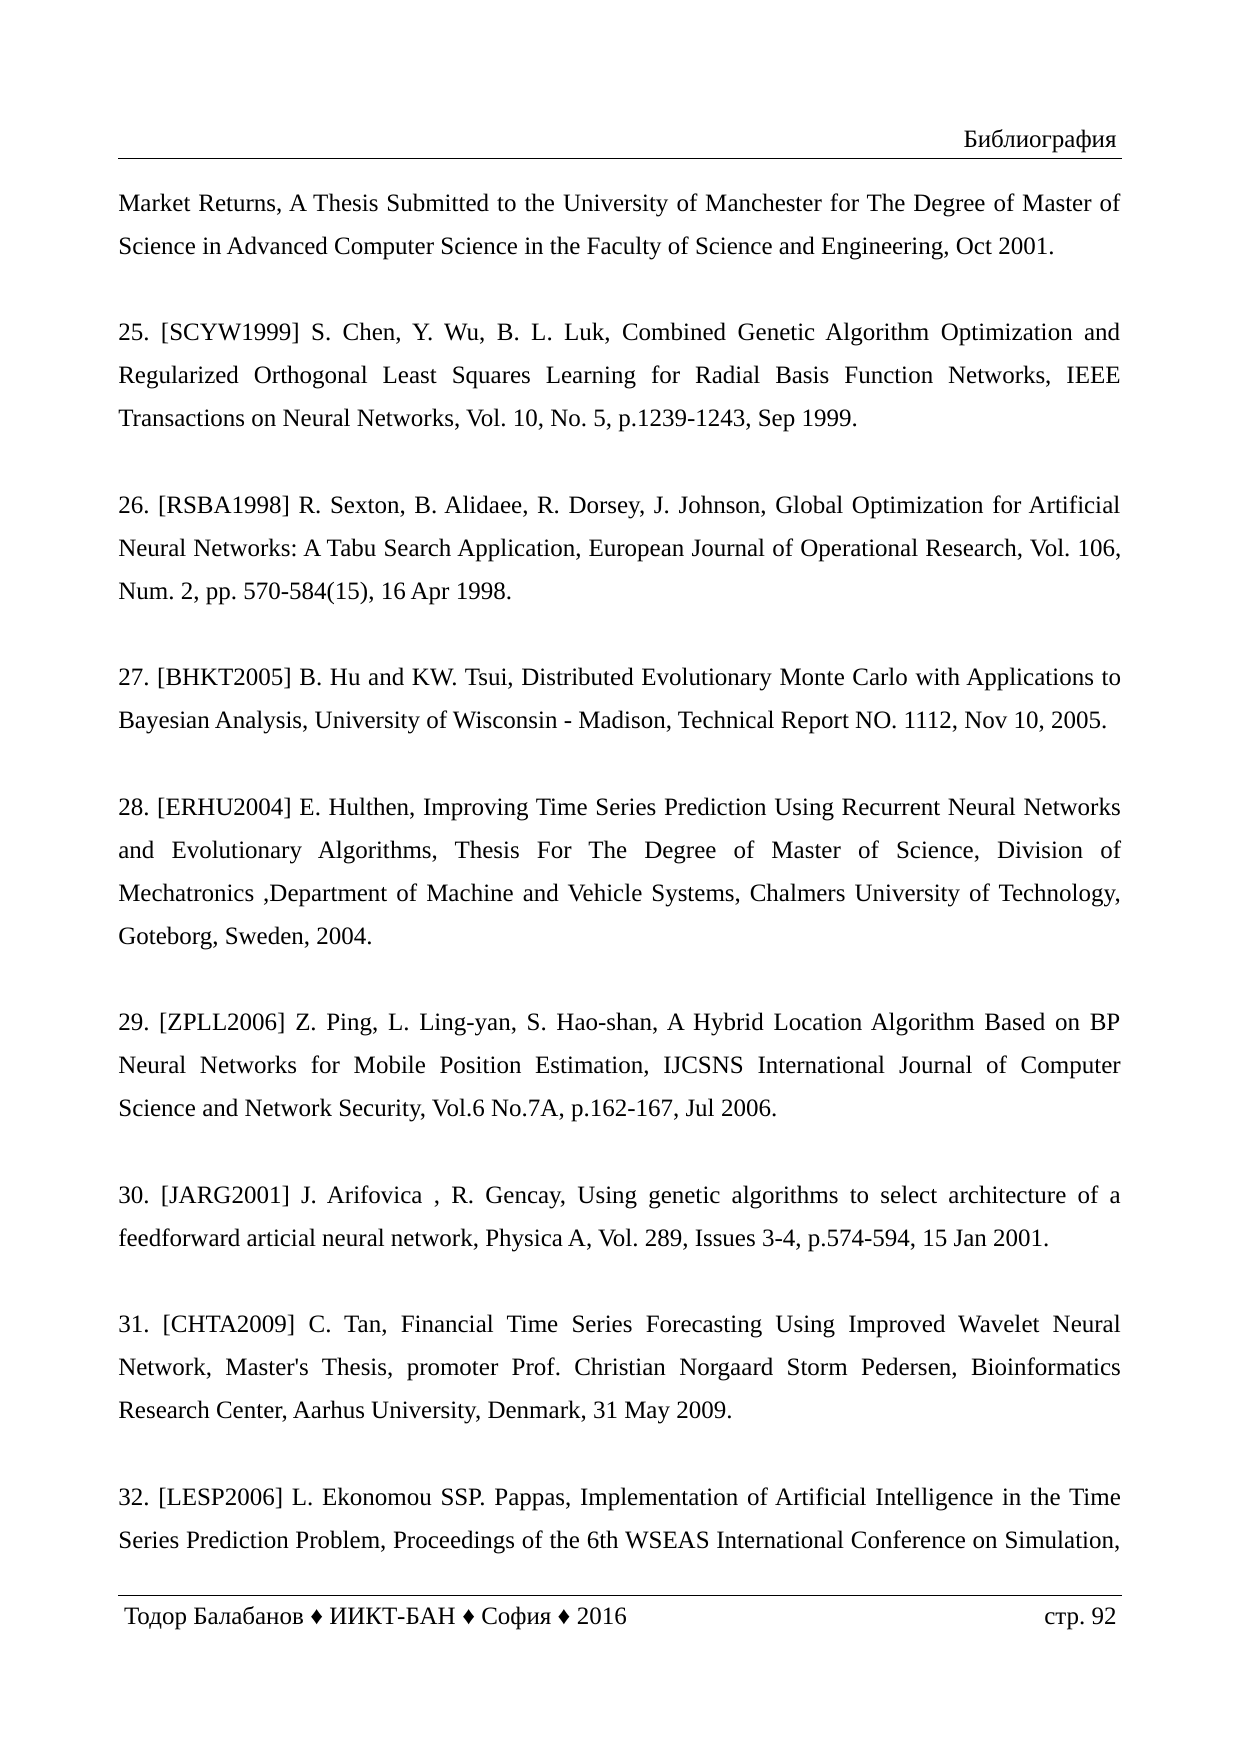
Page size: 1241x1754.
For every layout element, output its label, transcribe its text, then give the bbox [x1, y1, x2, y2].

text 25. [SCYW1999] S. Chen, Y. Wu, B. L. Luk, Combined Genetic Algorithm Optimization and Regularized Orthogonal Least Squares Learning for Radial Basis Function Networks, IEEE Transactions on Neural Networks, Vol. 10, No. 5, p.1239-1243, Sep 1999. [118, 317, 1122, 432]
text 29. [ZPLL2006] Z. Ping, L. Ling-yan, S. Hao-shan, A Hybrid Location Algorithm Based on BP Neural Networks for Mobile Position Estimation, IJCSNS International Journal of Computer Science and Network Security, Vol.6 No.7A, p.162-167, Jul 2006. [118, 1007, 1122, 1122]
text 32. [LESP2006] L. Ekonomou SSP. Pappas, Implementation of Artificial Intelligence in the Time Series Prediction Problem, Proceedings of the 6th WSEAS International Conference on Simulation, [118, 1482, 1122, 1553]
text Market Returns, A Thesis Submitted to the University of Manchester for The Degree of Master of Science in Advanced Computer Science in the Faculty of Science and Engineering, Oct 2001. [118, 188, 1122, 260]
text 31. [CHTA2009] C. Tan, Financial Time Series Forecasting Using Improved Wavelet Neural Network, Master's Thesis, promoter Prof. Christian Norgaard Storm Pedersen, Bioinformatics Research Center, Aarhus University, Denmark, 31 May 2009. [118, 1309, 1122, 1424]
text 26. [RSBA1998] R. Sexton, B. Alidaee, R. Dorsey, J. Johnson, Global Optimization for Artificial Neural Networks: A Tabu Search Application, European Journal of Operational Research, Vol. 106, Num. 2, pp. 570-584(15), 16 Apr 1998. [118, 490, 1122, 605]
text 28. [ERHU2004] E. Hulthen, Improving Time Series Prediction Using Recurrent Neural Networks and Evolutionary Algorithms, Thesis For The Degree of Master of Science, Division of Mechatronics ,Department of Machine and Vehicle Systems, Chalmers University of Technology, Goteborg, Sweden, 2004. [118, 792, 1122, 950]
text 27. [BHKT2005] B. Hu and KW. Tsui, Distributed Evolutionary Monte Carlo with Applications to Bayesian Analysis, University of Wisconsin - Madison, Technical Report NO. 1112, Nov 10, 2005. [118, 662, 1122, 734]
text 30. [JARG2001] J. Arifovica , R. Gencay, Using genetic algorithms to select architecture of a feedforward articial neural network, Physica A, Vol. 289, Issues 3-4, p.574-594, 15 Jan 2001. [118, 1180, 1122, 1252]
